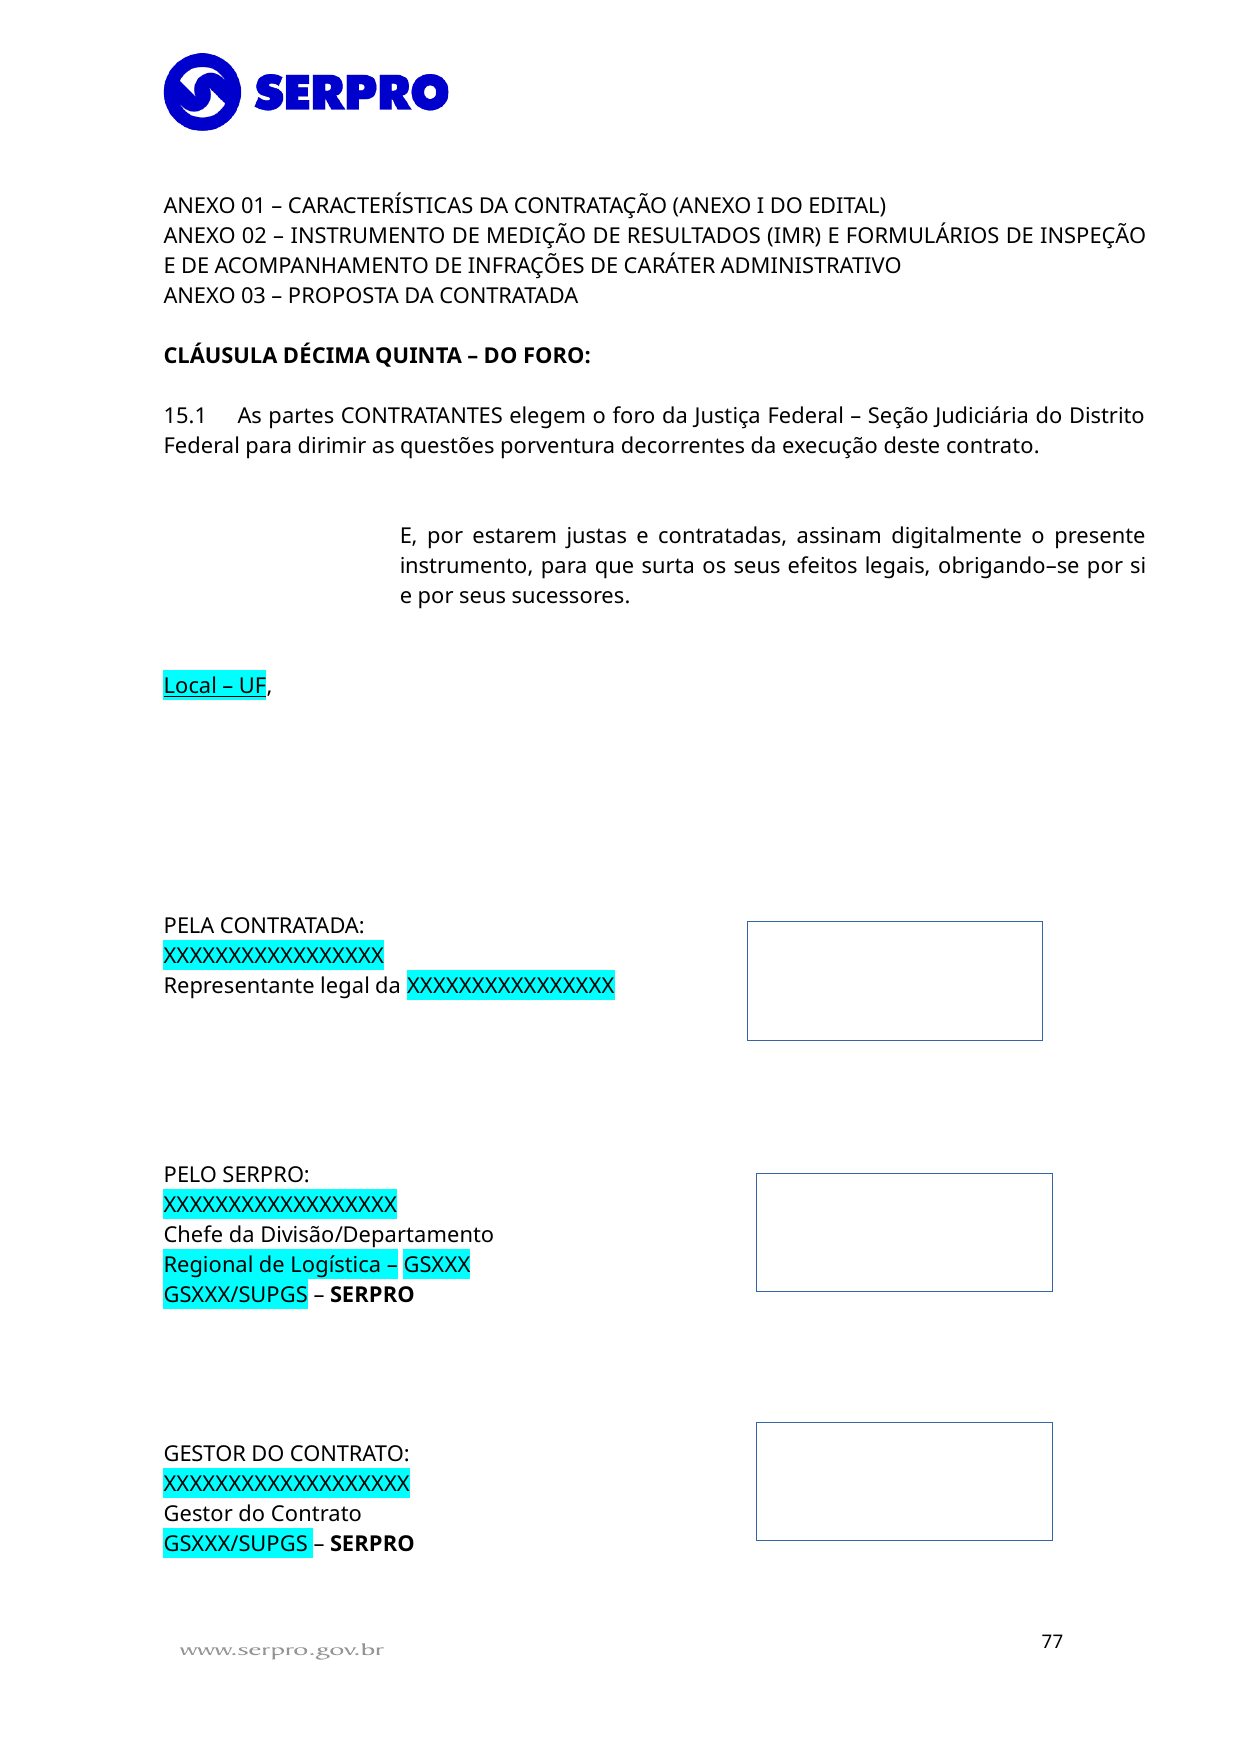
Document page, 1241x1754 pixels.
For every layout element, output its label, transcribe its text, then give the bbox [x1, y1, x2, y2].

text ANEXO 03 – PROPOSTA DA CONTRATADA [163, 280, 1147, 310]
text GSXXX/SUPGS – SERPRO [163, 1528, 1147, 1558]
text ANEXO 01 – CARACTERÍSTICAS DA CONTRATAÇÃO (ANEXO I DO EDITAL) [163, 190, 1147, 220]
text E, por estarem justas e contratadas, assinam digitalmente o presente instrumento, para que surta os seus efeitos legais, obrigando–se por si e por seus sucessores. [399, 520, 1147, 610]
text PELA CONTRATADA: [163, 910, 1147, 940]
text [1043, 940, 1147, 970]
text Local – UF, [163, 670, 1147, 700]
text [1053, 1468, 1147, 1498]
text [1053, 1219, 1147, 1249]
text XXXXXXXXXXXXXXXXXX [163, 1189, 756, 1219]
text Gestor do Contrato [163, 1498, 756, 1528]
text GESTOR DO CONTRATO: [163, 1438, 756, 1468]
text [1053, 1438, 1147, 1468]
text GSXXX/SUPGS – SERPRO [163, 1279, 1147, 1309]
text Representante legal da XXXXXXXXXXXXXXXX [163, 970, 747, 1000]
text Chefe da Divisão/Departamento [163, 1219, 756, 1249]
text Regional de Logística – GSXXX [163, 1249, 756, 1279]
text [1053, 1498, 1147, 1528]
text PELO SERPRO: [163, 1159, 1147, 1189]
text [1043, 970, 1147, 1000]
text XXXXXXXXXXXXXXXXXXX [163, 1468, 756, 1498]
text XXXXXXXXXXXXXXXXX [163, 940, 747, 970]
text CLÁUSULA DÉCIMA QUINTA – DO FORO: [163, 340, 1147, 370]
text [1053, 1249, 1147, 1279]
text 15.1 As partes CONTRATANTES elegem o foro da Justiça Federal – Seção Judiciária do Distrito Federal para dirimir as questões porventura decorrentes da execução deste contrato. [163, 400, 1147, 460]
picture [163, 53, 449, 131]
text [1053, 1189, 1147, 1219]
text ANEXO 02 – INSTRUMENTO DE MEDIÇÃO DE RESULTADOS (IMR) E FORMULÁRIOS DE INSPEÇÃO E DE ACOMPANHAMENTO DE INFRAÇÕES DE CARÁTER ADMINISTRATIVO [163, 220, 1147, 280]
